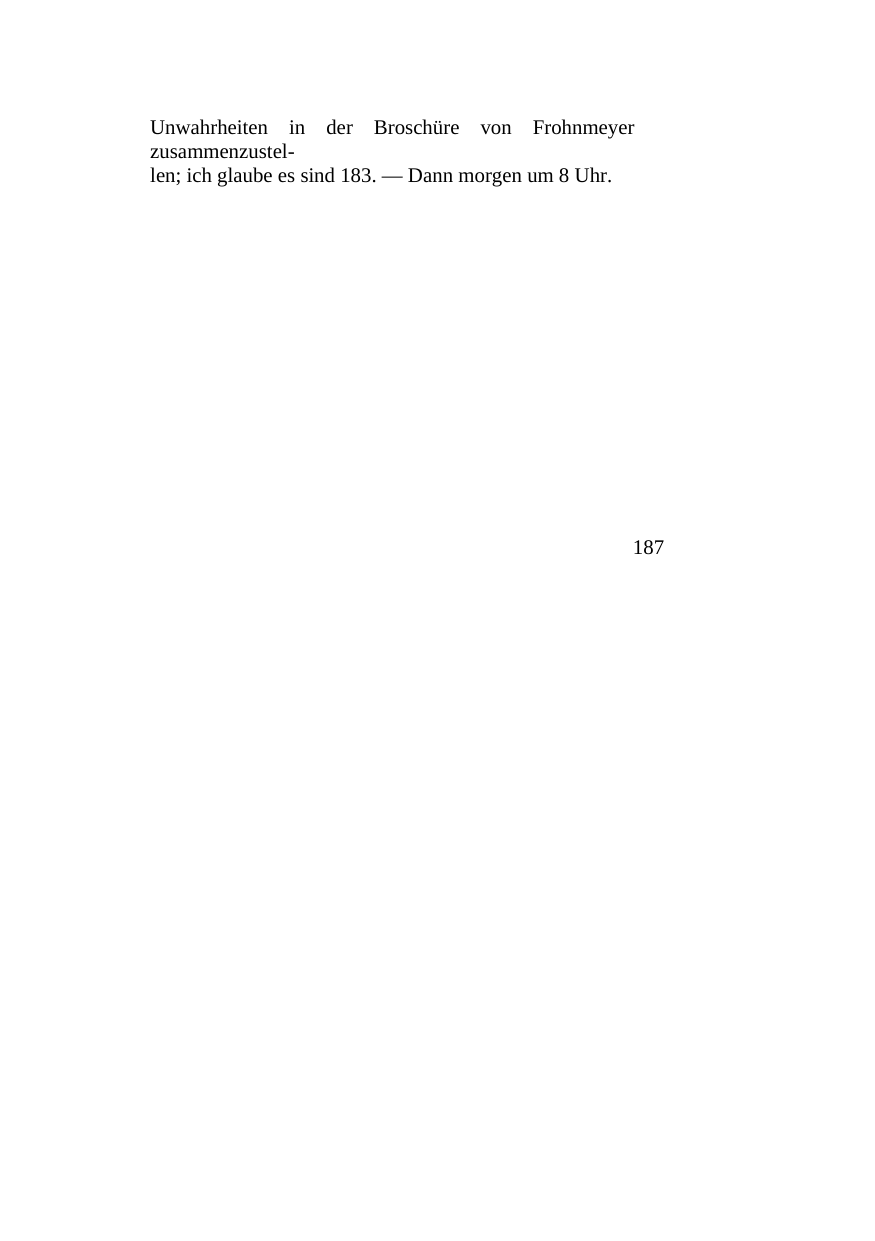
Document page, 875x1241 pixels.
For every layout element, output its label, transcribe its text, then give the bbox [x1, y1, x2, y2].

text Unwahrheiten in der Broschüre von Frohnmeyer zusammenzustel- len; ich glaube es sind 183. — Dann morgen um 8 Uhr. [150, 115, 635, 187]
text 187 [633, 535, 739, 559]
